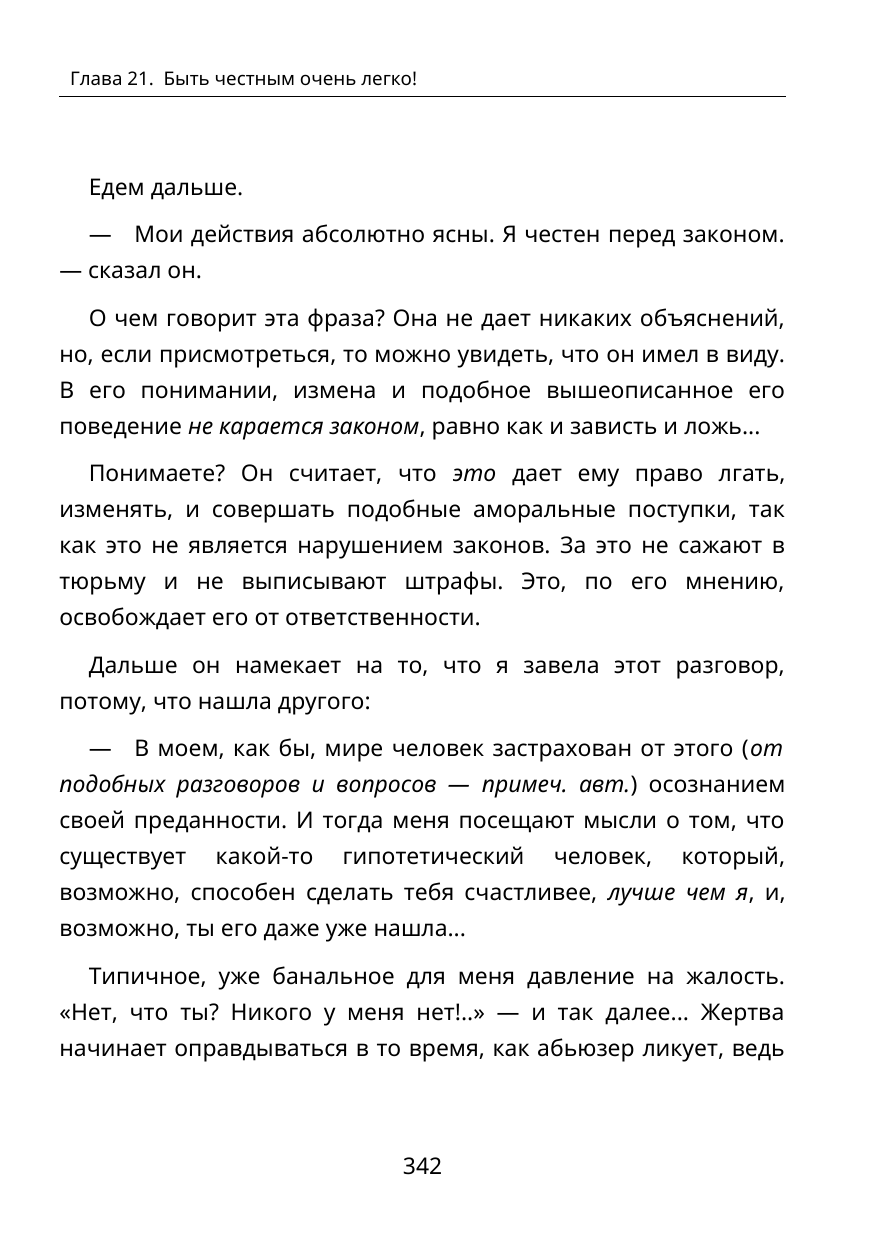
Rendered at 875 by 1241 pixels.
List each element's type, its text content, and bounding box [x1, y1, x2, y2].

text Дальше он намекает на то, что я завела этот разговор, потому, что нашла другого: [59, 649, 786, 716]
text О чем говорит эта фраза? Она не дает никаких объяснений, но, если присмотреться, то можно увидеть, что он имел в виду. В его понимании, измена и подобное вышеописанное его поведение не карается законом, равно как и зависть и ложь... [59, 302, 786, 441]
text Едем дальше. [59, 170, 786, 202]
list В моем, как бы, мире человек застрахован от этого (от подобных разговоров и вопросов — примеч. авт.) осознанием своей преданности. И тогда меня посещают мысли о том, что существует какой-то гипотетический человек, который, возможно, способен сделать тебя счастливее, лучше чем я, и, возможно, ты его даже уже нашла... [59, 732, 786, 943]
text Типичное, уже банальное для меня давление на жалость. «Нет, что ты? Никого у меня нет!..» — и так далее... Жертва начинает оправдываться в то время, как абьюзер ликует, ведь [59, 960, 786, 1063]
list Мои действия абсолютно ясны. Я честен перед законом. — сказал он. [59, 218, 786, 285]
text Понимаете? Он считает, что это дает ему право лгать, изменять, и совершать подобные аморальные поступки, так как это не является нарушением законов. За это не сажают в тюрьму и не выписывают штрафы. Это, по его мнению, освобождает его от ответственности. [59, 457, 786, 632]
